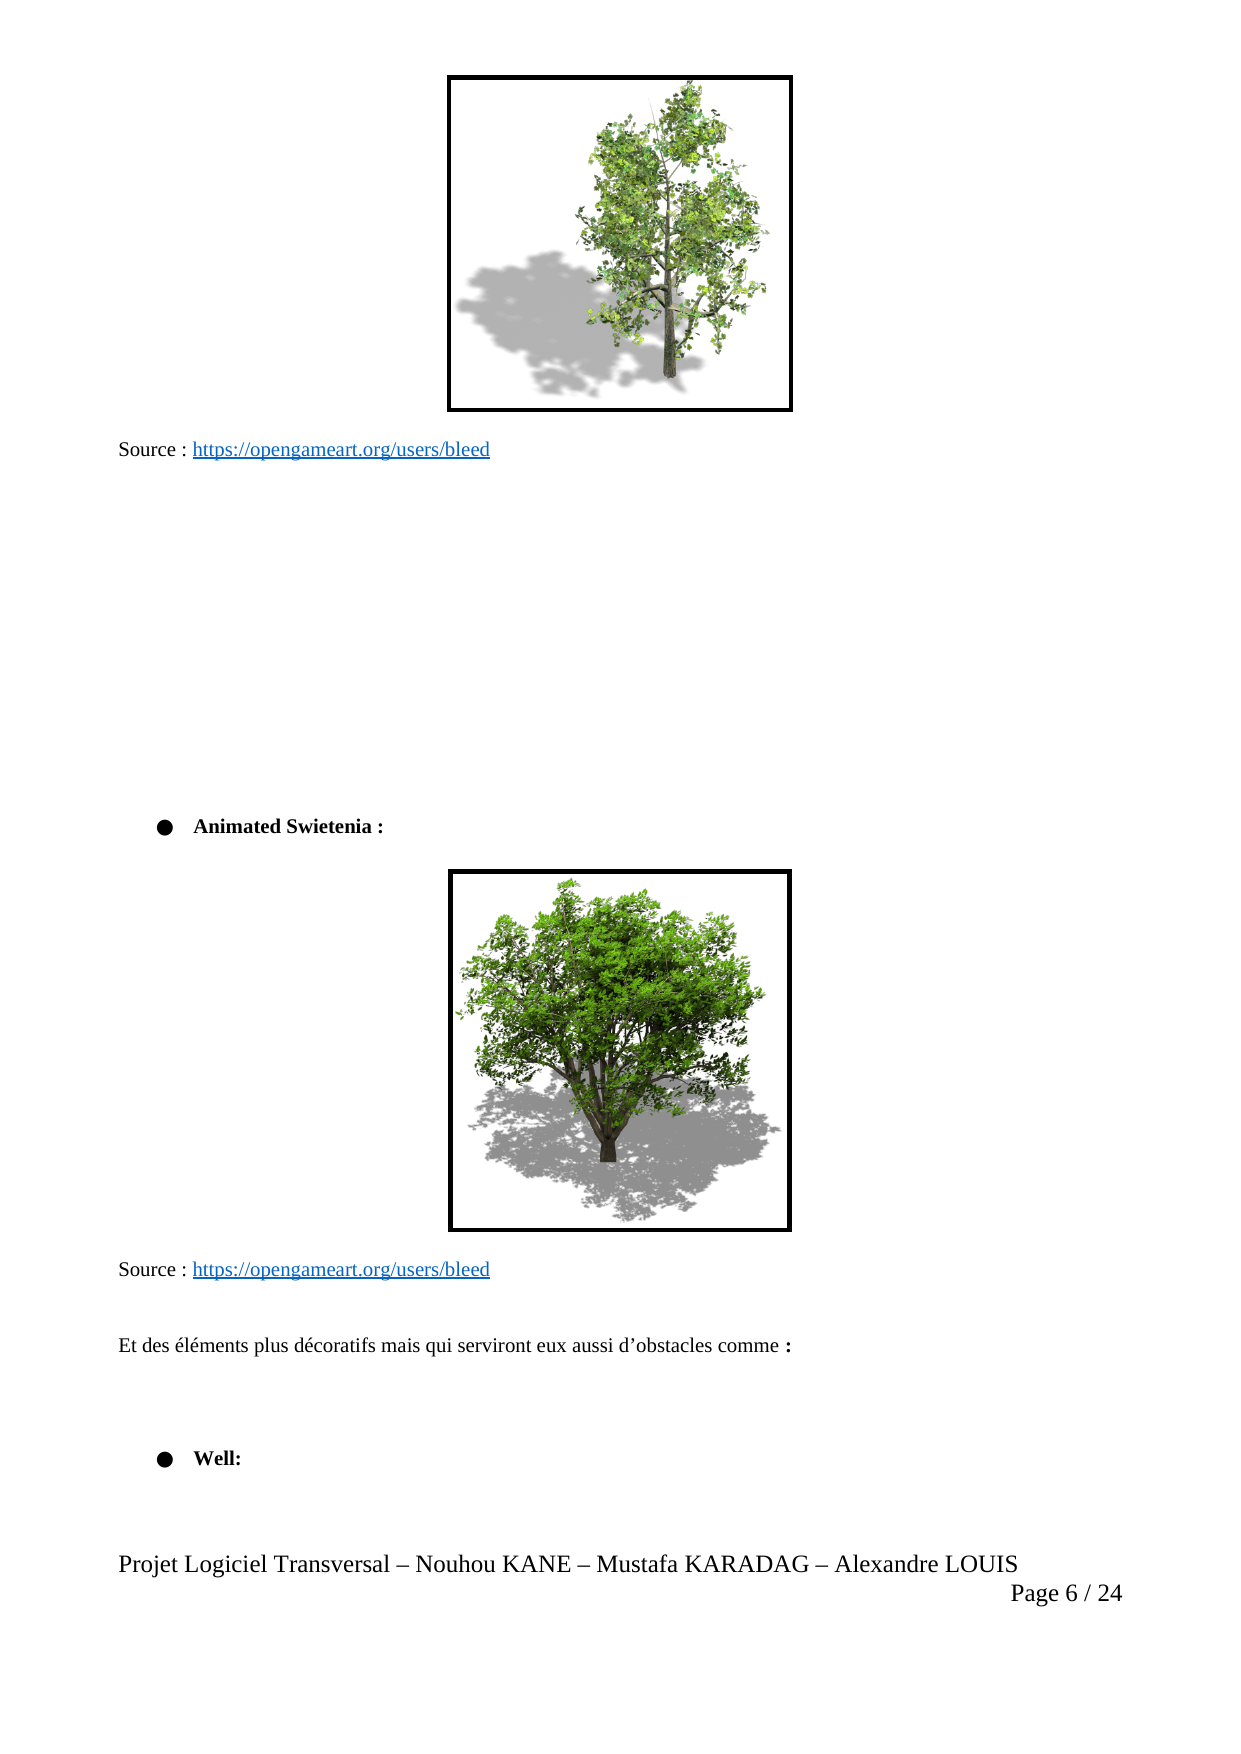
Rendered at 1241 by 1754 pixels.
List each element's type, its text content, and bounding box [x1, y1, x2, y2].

list Well: [156, 1434, 1122, 1477]
list Animated Swietenia : [156, 802, 1122, 845]
text Source : https://opengameart.org/users/bleed [118, 437, 1122, 461]
text Source : https://opengameart.org/users/bleed [118, 1257, 1122, 1281]
text Et des éléments plus décoratifs mais qui serviront eux aussi d’obstacles comme : [118, 1333, 1122, 1357]
